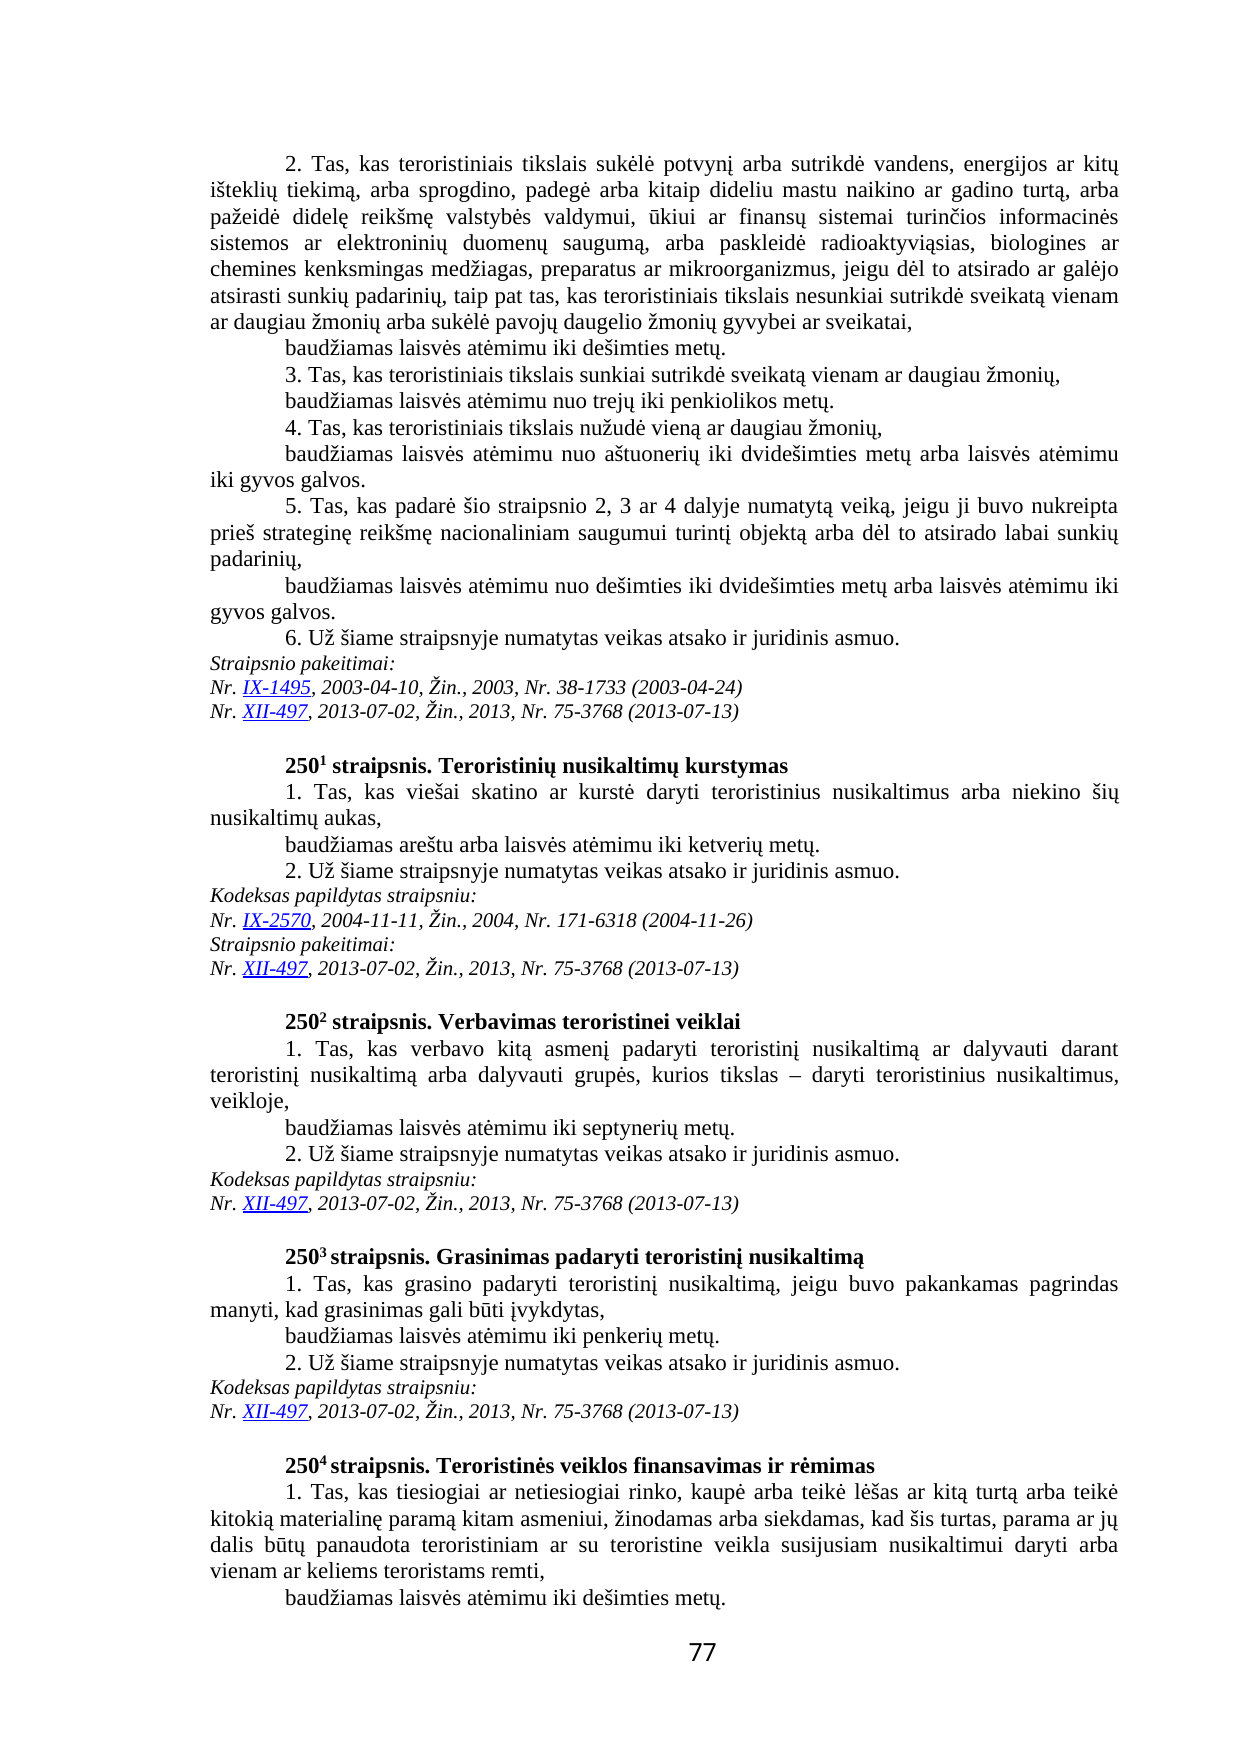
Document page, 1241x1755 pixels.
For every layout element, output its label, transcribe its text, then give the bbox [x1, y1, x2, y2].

text 2. Už šiame straipsnyje numatytas veikas atsako ir juridinis asmuo. [210, 1140, 1120, 1167]
text 3. Tas, kas teroristiniais tikslais sunkiai sutrikdė sveikatą vienam ar daugiau žmonių, [210, 361, 1120, 387]
text 2504 straipsnis. Teroristinės veiklos finansavimas ir rėmimas [210, 1452, 1120, 1478]
text Nr. IX-2570, 2004-11-11, Žin., 2004, Nr. 171-6318 (2004-11-26) [210, 907, 1120, 932]
text 1. Tas, kas grasino padaryti teroristinį nusikaltimą, jeigu buvo pakankamas pagrindas manyti, kad grasinimas gali būti įvykdytas, [210, 1270, 1120, 1322]
text Nr. XII-497, 2013-07-02, Žin., 2013, Nr. 75-3768 (2013-07-13) [210, 1191, 1120, 1215]
text Nr. IX-1495, 2003-04-10, Žin., 2003, Nr. 38-1733 (2003-04-24) [210, 675, 1120, 699]
text 4. Tas, kas teroristiniais tikslais nužudė vieną ar daugiau žmonių, [210, 413, 1120, 440]
text Kodeksas papildytas straipsniu: [210, 1375, 1120, 1399]
text Nr. XII-497, 2013-07-02, Žin., 2013, Nr. 75-3768 (2013-07-13) [210, 956, 1120, 980]
text Kodeksas papildytas straipsniu: [210, 883, 1120, 907]
text baudžiamas laisvės atėmimu iki penkerių metų. [210, 1322, 1120, 1349]
text Straipsnio pakeitimai: [210, 651, 1120, 675]
text baudžiamas laisvės atėmimu iki dešimties metų. [210, 334, 1120, 361]
text 2502 straipsnis. Verbavimas teroristinei veiklai [210, 1008, 1120, 1035]
text 2. Už šiame straipsnyje numatytas veikas atsako ir juridinis asmuo. [210, 857, 1120, 883]
text 6. Už šiame straipsnyje numatytas veikas atsako ir juridinis asmuo. [210, 624, 1120, 651]
text Nr. XII-497, 2013-07-02, Žin., 2013, Nr. 75-3768 (2013-07-13) [210, 699, 1120, 723]
text 1. Tas, kas tiesiogiai ar netiesiogiai rinko, kaupė arba teikė lėšas ar kitą turtą arba teikė kitokią materialinę paramą kitam asmeniui, žinodamas arba siekdamas, kad šis turtas, parama ar jų dalis būtų panaudota teroristiniam ar su teroristine veikla susijusiam nusikaltimui daryti arba vienam ar keliems teroristams remti, [210, 1478, 1120, 1584]
text baudžiamas laisvės atėmimu nuo trejų iki penkiolikos metų. [210, 387, 1120, 413]
text 2503 straipsnis. Grasinimas padaryti teroristinį nusikaltimą [210, 1243, 1120, 1270]
text 1. Tas, kas viešai skatino ar kurstė daryti teroristinius nusikaltimus arba niekino šių nusikaltimų aukas, [210, 778, 1120, 831]
text baudžiamas laisvės atėmimu iki septynerių metų. [210, 1114, 1120, 1140]
text 5. Tas, kas padarė šio straipsnio 2, 3 ar 4 dalyje numatytą veiką, jeigu ji buvo nukreipta prieš strateginę reikšmę nacionaliniam saugumui turintį objektą arba dėl to atsirado labai sunkių padarinių, [210, 493, 1120, 572]
text 2. Už šiame straipsnyje numatytas veikas atsako ir juridinis asmuo. [210, 1349, 1120, 1375]
text baudžiamas laisvės atėmimu nuo aštuonerių iki dvidešimties metų arba laisvės atėmimu iki gyvos galvos. [210, 440, 1120, 493]
text baudžiamas laisvės atėmimu iki dešimties metų. [210, 1584, 1120, 1610]
text baudžiamas laisvės atėmimu nuo dešimties iki dvidešimties metų arba laisvės atėmimu iki gyvos galvos. [210, 572, 1120, 624]
text Straipsnio pakeitimai: [210, 932, 1120, 956]
text Kodeksas papildytas straipsniu: [210, 1167, 1120, 1191]
text 1. Tas, kas verbavo kitą asmenį padaryti teroristinį nusikaltimą ar dalyvauti darant teroristinį nusikaltimą arba dalyvauti grupės, kurios tikslas – daryti teroristinius nusikaltimus, veikloje, [210, 1035, 1120, 1114]
text baudžiamas areštu arba laisvės atėmimu iki ketverių metų. [210, 831, 1120, 857]
text 2501 straipsnis. Teroristinių nusikaltimų kurstymas [210, 752, 1120, 778]
text 2. Tas, kas teroristiniais tikslais sukėlė potvynį arba sutrikdė vandens, energijos ar kitų išteklių tiekimą, arba sprogdino, padegė arba kitaip dideliu mastu naikino ar gadino turtą, arba pažeidė didelę reikšmę valstybės valdymui, ūkiui ar finansų sistemai turinčios informacinės sistemos ar elektroninių duomenų saugumą, arba paskleidė radioaktyviąsias, biologines ar chemines kenksmingas medžiagas, preparatus ar mikroorganizmus, jeigu dėl to atsirado ar galėjo atsirasti sunkių padarinių, taip pat tas, kas teroristiniais tikslais nesunkiai sutrikdė sveikatą vienam ar daugiau žmonių arba sukėlė pavojų daugelio žmonių gyvybei ar sveikatai, [210, 150, 1120, 334]
text Nr. XII-497, 2013-07-02, Žin., 2013, Nr. 75-3768 (2013-07-13) [210, 1399, 1120, 1423]
